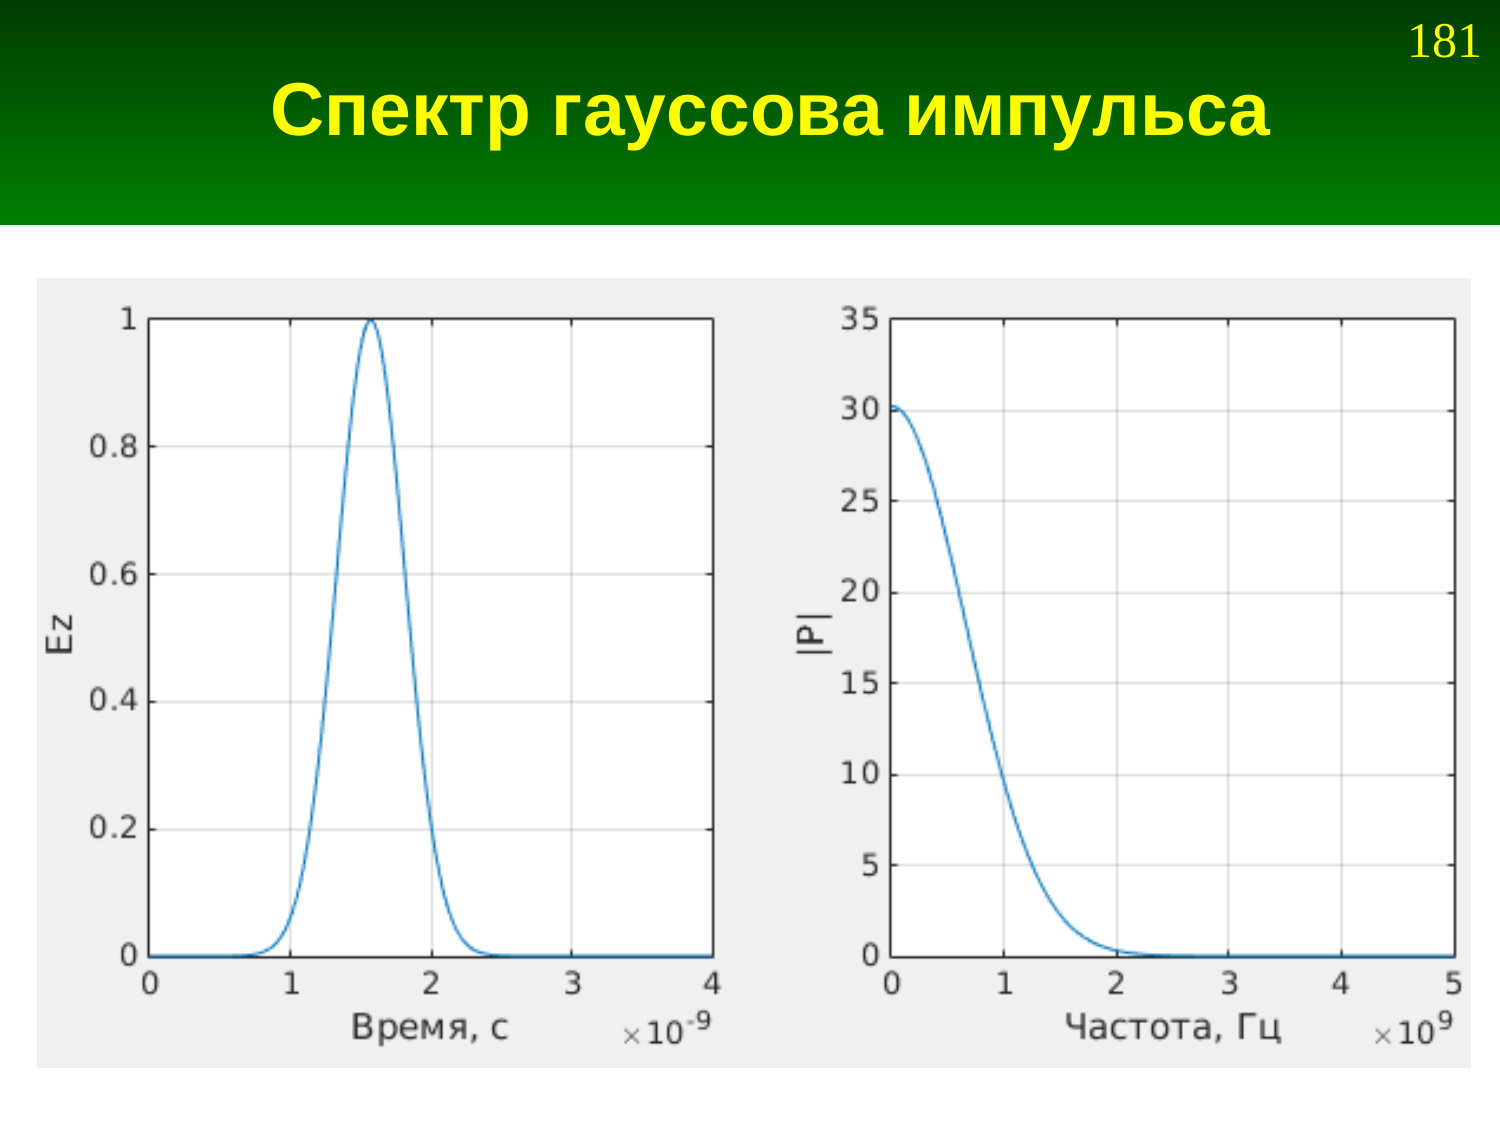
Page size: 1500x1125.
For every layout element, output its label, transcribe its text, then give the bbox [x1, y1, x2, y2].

title Спектр гауссова импульса [100, 7, 1441, 204]
picture [37, 278, 1471, 1068]
